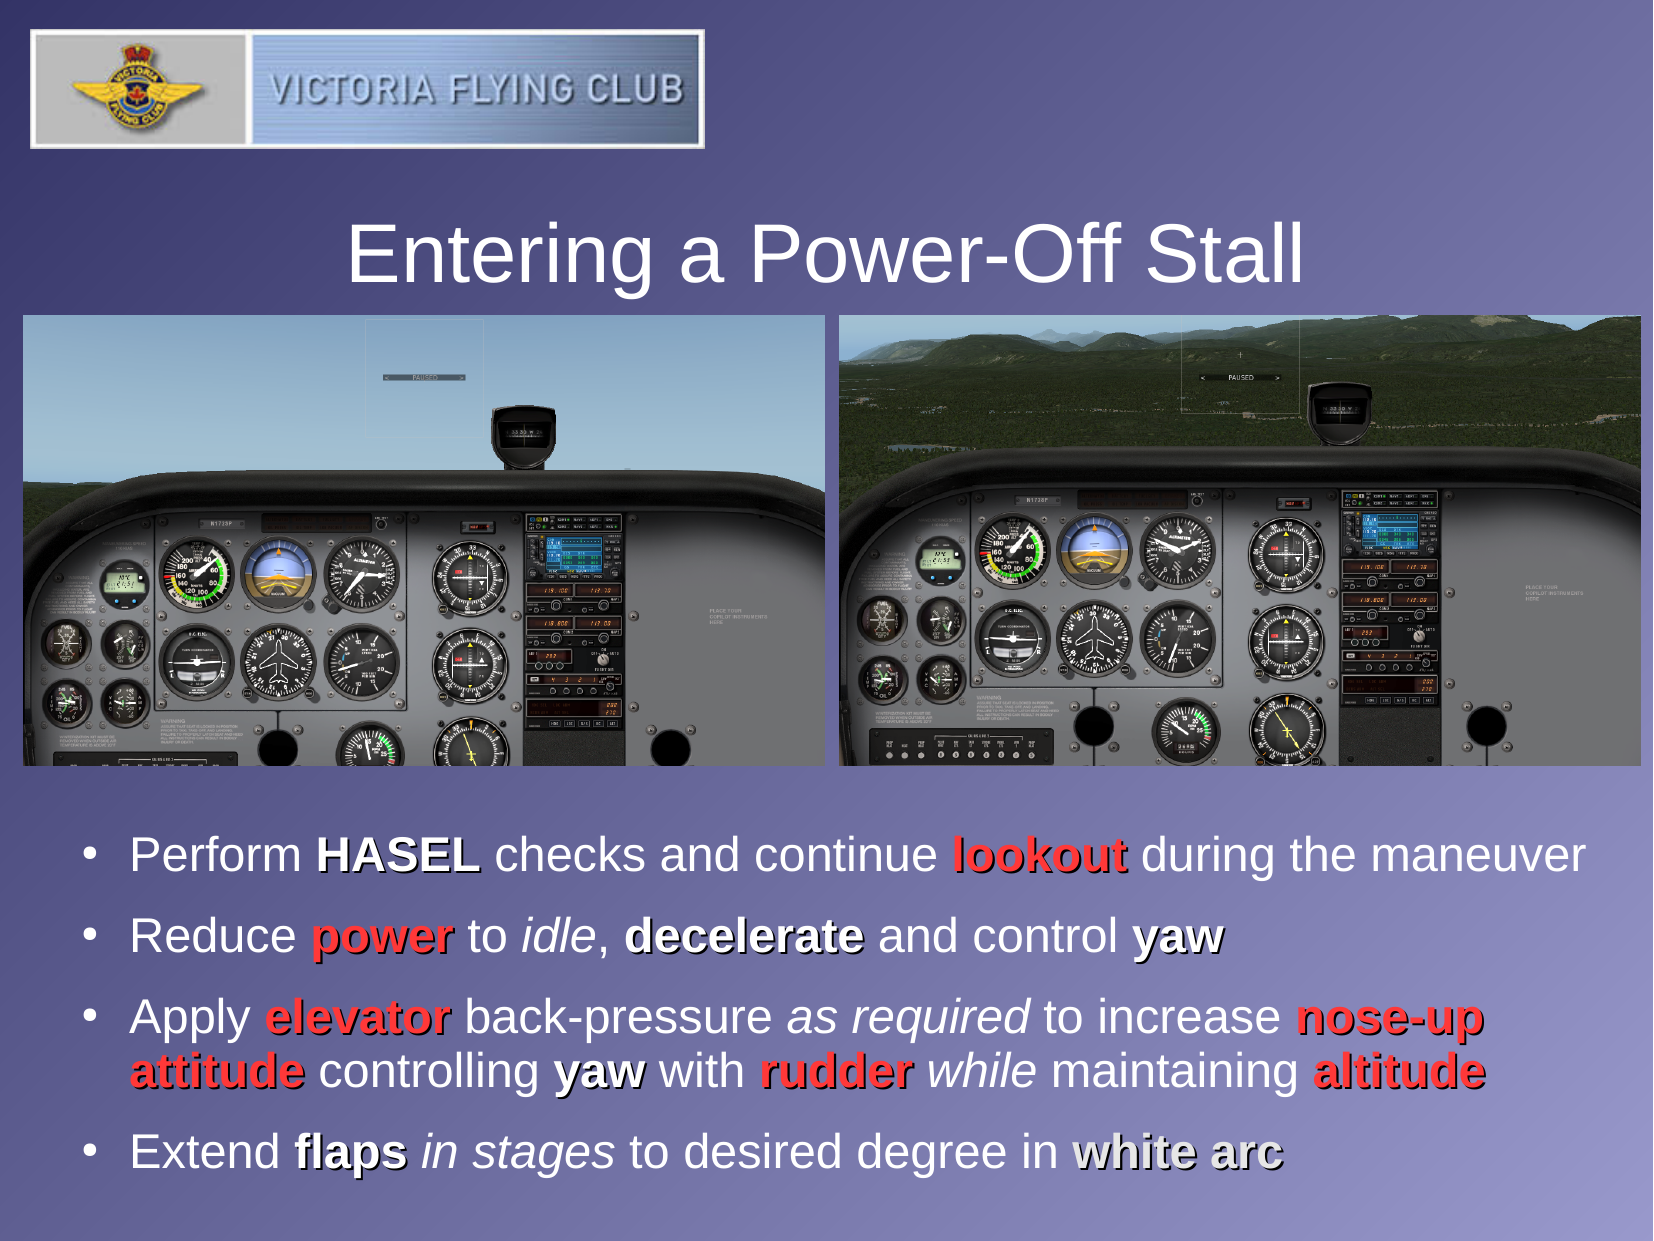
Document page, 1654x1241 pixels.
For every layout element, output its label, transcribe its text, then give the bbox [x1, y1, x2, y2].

picture [30, 29, 705, 149]
picture [839, 315, 1641, 766]
list Perform HASEL checks and continue lookout during the maneuver Reduce power to idle, decelerate and control yaw Apply elevator back-pressure as required to increase nose-up attitude controlling yaw with rudder while maintaining altitude Extend flaps in stages to desired degree in white arc [65, 826, 1588, 1232]
title Entering a Power-Off Stall [82, 150, 1571, 358]
picture [23, 315, 825, 766]
